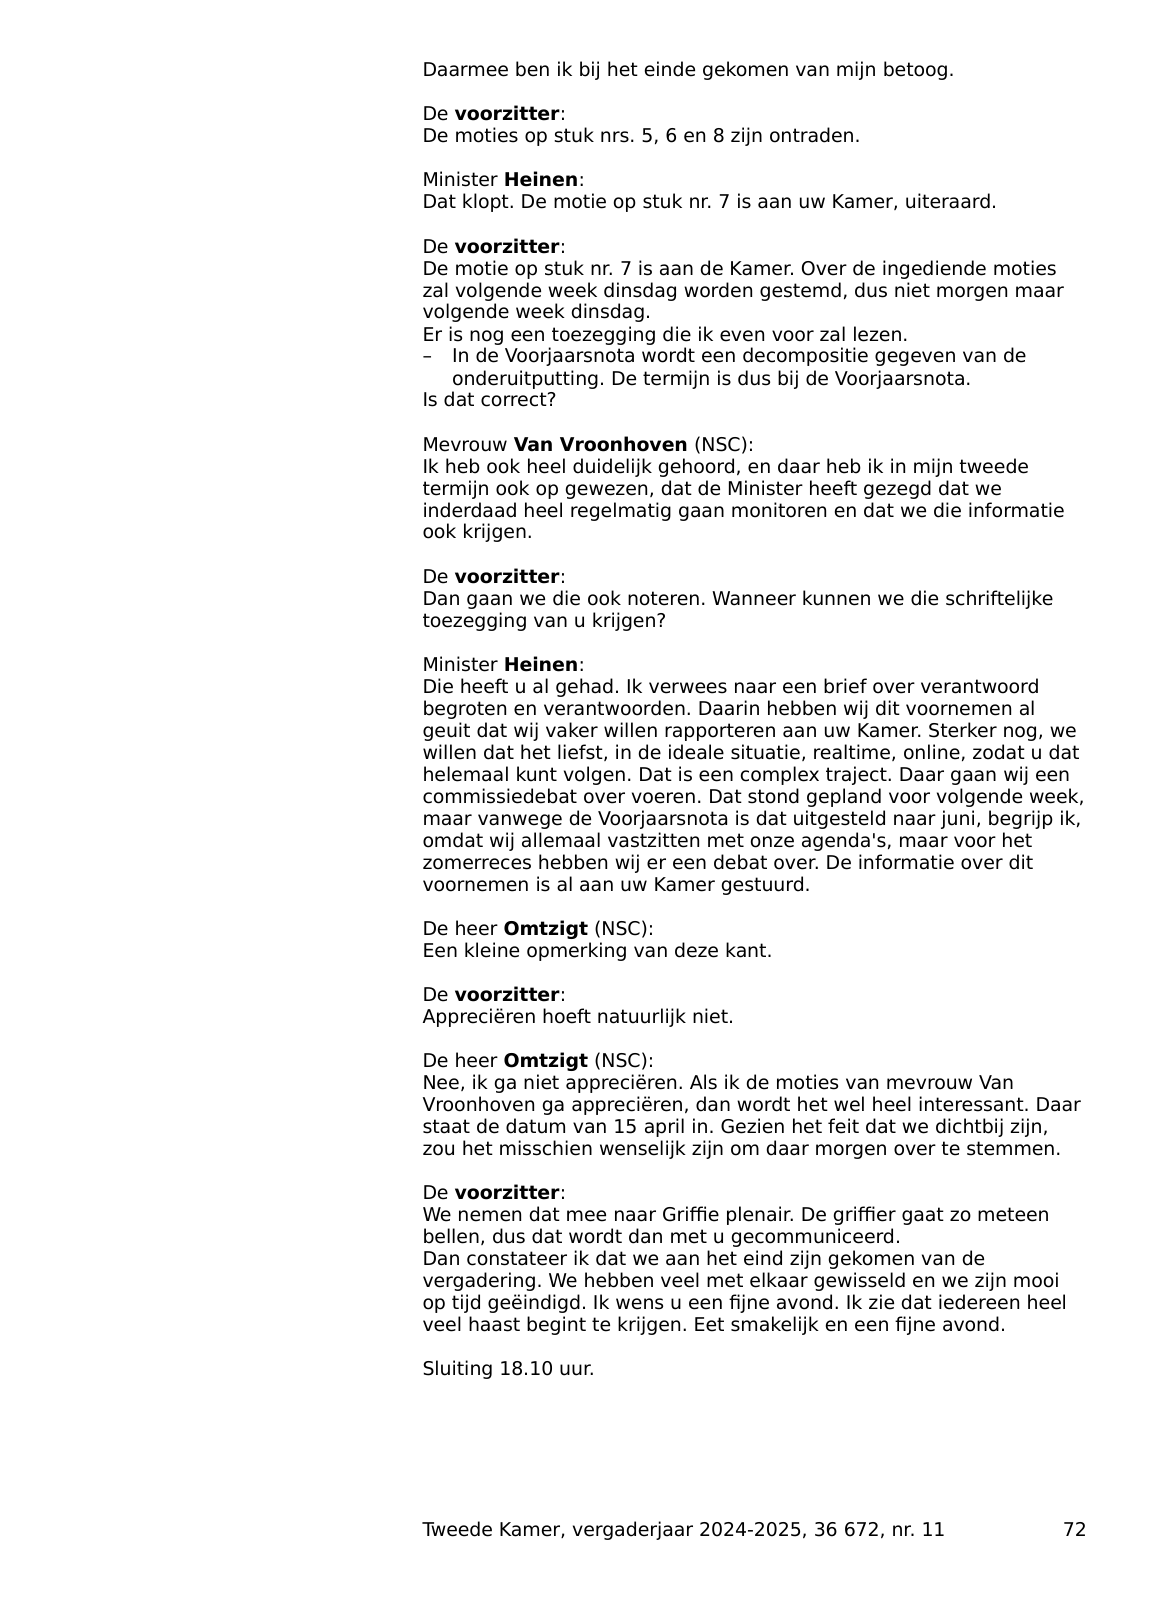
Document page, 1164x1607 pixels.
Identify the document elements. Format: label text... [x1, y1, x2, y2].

text Dan constateer ik dat we aan het eind zijn gekomen van de vergadering. We hebben veel met elkaar gewisseld en we zijn mooi op tijd geëindigd. Ik wens u een fijne avond. Ik zie dat iedereen heel veel haast begint te krijgen. Eet smakelijk en een fijne avond. [422, 1248, 1087, 1336]
text Sluiting 18.10 uur. [422, 1358, 1087, 1380]
text Daarmee ben ik bij het einde gekomen van mijn betoog. [422, 59, 1087, 81]
text De voorzitter: [422, 236, 1087, 257]
text De voorzitter: [422, 984, 1087, 1006]
text De moties op stuk nrs. 5, 6 en 8 zijn ontraden. [422, 125, 1087, 147]
text Die heeft u al gehad. Ik verwees naar een brief over verantwoord begroten en verantwoorden. Daarin hebben wij dit voornemen al geuit dat wij vaker willen rapporteren aan uw Kamer. Sterker nog, we willen dat het liefst, in de ideale situatie, realtime, online, zodat u dat helemaal kunt volgen. Dat is een complex traject. Daar gaan wij een commissiedebat over voeren. Dat stond gepland voor volgende week, maar vanwege de Voorjaarsnota is dat uitgesteld naar juni, begrijp ik, omdat wij allemaal vastzitten met onze agenda's, maar voor het zomerreces hebben wij er een debat over. De informatie over dit voornemen is al aan uw Kamer gestuurd. [422, 676, 1087, 896]
text Is dat correct? [422, 389, 1087, 411]
text De motie op stuk nr. 7 is aan de Kamer. Over de ingediende moties zal volgende week dinsdag worden gestemd, dus niet morgen maar volgende week dinsdag. [422, 257, 1087, 323]
text De heer Omtzigt (NSC): [422, 1050, 1087, 1072]
text Minister Heinen: [422, 654, 1087, 676]
text Een kleine opmerking van deze kant. [422, 940, 1087, 962]
text Minister Heinen: [422, 169, 1087, 191]
text Dat klopt. De motie op stuk nr. 7 is aan uw Kamer, uiteraard. [422, 191, 1087, 213]
text Dan gaan we die ook noteren. Wanneer kunnen we die schriftelijke toezegging van u krijgen? [422, 588, 1087, 632]
text Ik heb ook heel duidelijk gehoord, en daar heb ik in mijn tweede termijn ook op gewezen, dat de Minister heeft gezegd dat we inderdaad heel regelmatig gaan monitoren en dat we die informatie ook krijgen. [422, 456, 1087, 543]
text De voorzitter: [422, 1182, 1087, 1204]
text We nemen dat mee naar Griffie plenair. De griffier gaat zo meteen bellen, dus dat wordt dan met u gecommuniceerd. [422, 1204, 1087, 1248]
text – In de Voorjaarsnota wordt een decompositie gegeven van de onderuitputting. De termijn is dus bij de Voorjaarsnota. [422, 345, 1087, 389]
text Mevrouw Van Vroonhoven (NSC): [422, 433, 1087, 456]
text Nee, ik ga niet appreciëren. Als ik de moties van mevrouw Van Vroonhoven ga appreciëren, dan wordt het wel heel interessant. Daar staat de datum van 15 april in. Gezien het feit dat we dichtbij zijn, zou het misschien wenselijk zijn om daar morgen over te stemmen. [422, 1072, 1087, 1160]
text De voorzitter: [422, 103, 1087, 125]
text De heer Omtzigt (NSC): [422, 918, 1087, 940]
text De voorzitter: [422, 566, 1087, 588]
text Er is nog een toezegging die ik even voor zal lezen. [422, 323, 1087, 345]
text Appreciëren hoeft natuurlijk niet. [422, 1006, 1087, 1028]
